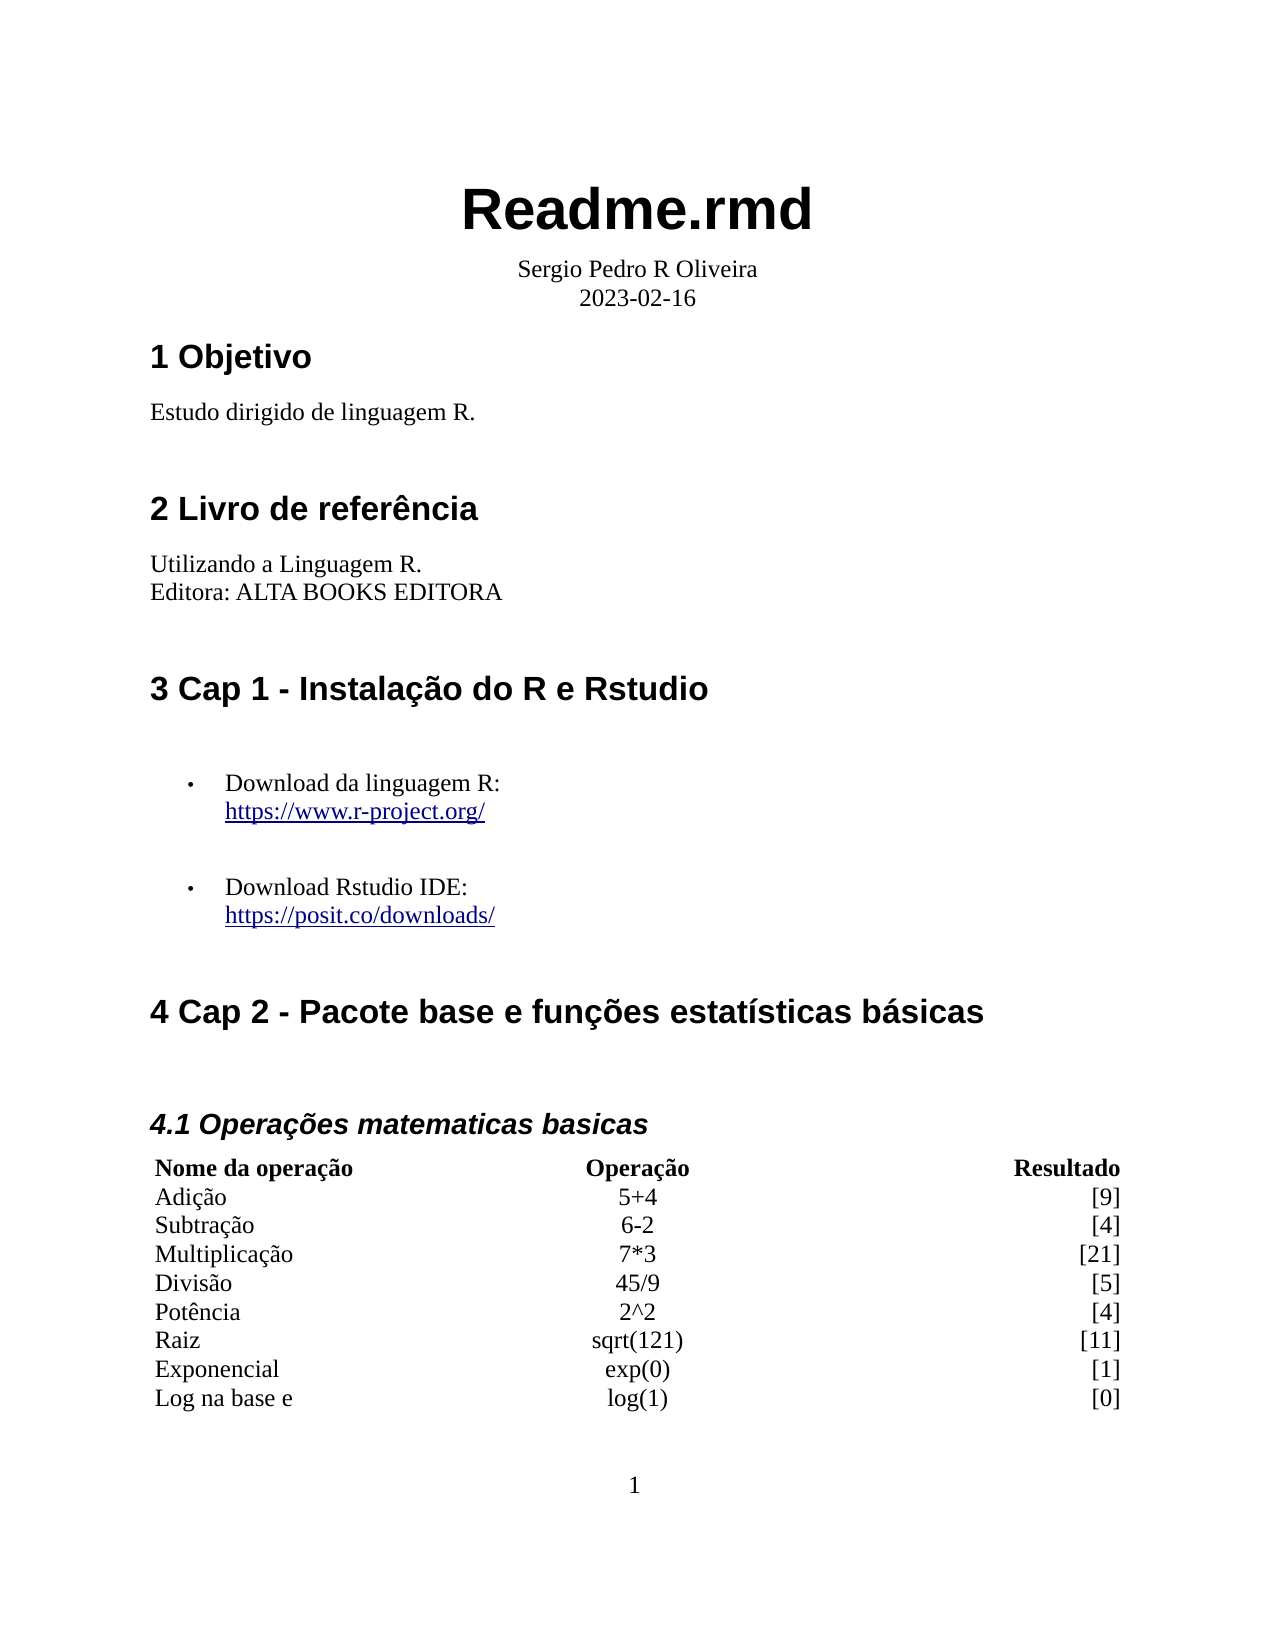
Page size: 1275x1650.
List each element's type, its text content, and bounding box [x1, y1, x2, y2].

table_cell log(1) [475, 1383, 800, 1412]
table_cell [5] [800, 1268, 1125, 1297]
table_cell 45/9 [475, 1268, 800, 1297]
subtitle 1 Objetivo [150, 337, 1125, 376]
text 2023-02-16 [150, 283, 1125, 312]
subtitle 4 Cap 2 - Pacote base e funções estatísticas básicas [150, 992, 1125, 1069]
table_cell 7*3 [475, 1239, 800, 1268]
subtitle 4.1 Operações matematicas basicas [150, 1107, 1125, 1140]
subtitle 3 Cap 1 - Instalação do R e Rstudio [150, 669, 1125, 746]
table_cell [21] [800, 1239, 1125, 1268]
table_cell Potência [150, 1297, 475, 1325]
title Readme.rmd [150, 175, 1125, 242]
table_cell Exponencial [150, 1354, 475, 1383]
table_cell Divisão [150, 1268, 475, 1297]
table_cell [11] [800, 1325, 1125, 1354]
table_cell [4] [800, 1297, 1125, 1325]
text Utilizando a Linguagem R. Editora: ALTA BOOKS EDITORA [150, 549, 1125, 635]
table_cell Subtração [150, 1210, 475, 1239]
table_cell Log na base e [150, 1383, 475, 1412]
text Estudo dirigido de linguagem R. [150, 397, 1125, 455]
list Download Rstudio IDE: https://posit.co/downloads/ [187, 872, 1125, 958]
table_cell 5+4 [475, 1182, 800, 1210]
table_cell [1] [800, 1354, 1125, 1383]
table_header Nome da operação [150, 1153, 475, 1182]
text Sergio Pedro R Oliveira [150, 254, 1125, 283]
list Download da linguagem R: https://www.r-project.org/ [187, 768, 1125, 854]
table_cell sqrt(121) [475, 1325, 800, 1354]
table_cell 6-2 [475, 1210, 800, 1239]
table_header Resultado [800, 1153, 1125, 1182]
table_cell Multiplicação [150, 1239, 475, 1268]
subtitle 2 Livro de referência [150, 489, 1125, 527]
table_cell exp(0) [475, 1354, 800, 1383]
table_cell [4] [800, 1210, 1125, 1239]
table_header Operação [475, 1153, 800, 1182]
table_cell [9] [800, 1182, 1125, 1210]
table_cell [0] [800, 1383, 1125, 1412]
table_cell Raiz [150, 1325, 475, 1354]
table_cell 2^2 [475, 1297, 800, 1325]
table_cell Adição [150, 1182, 475, 1210]
